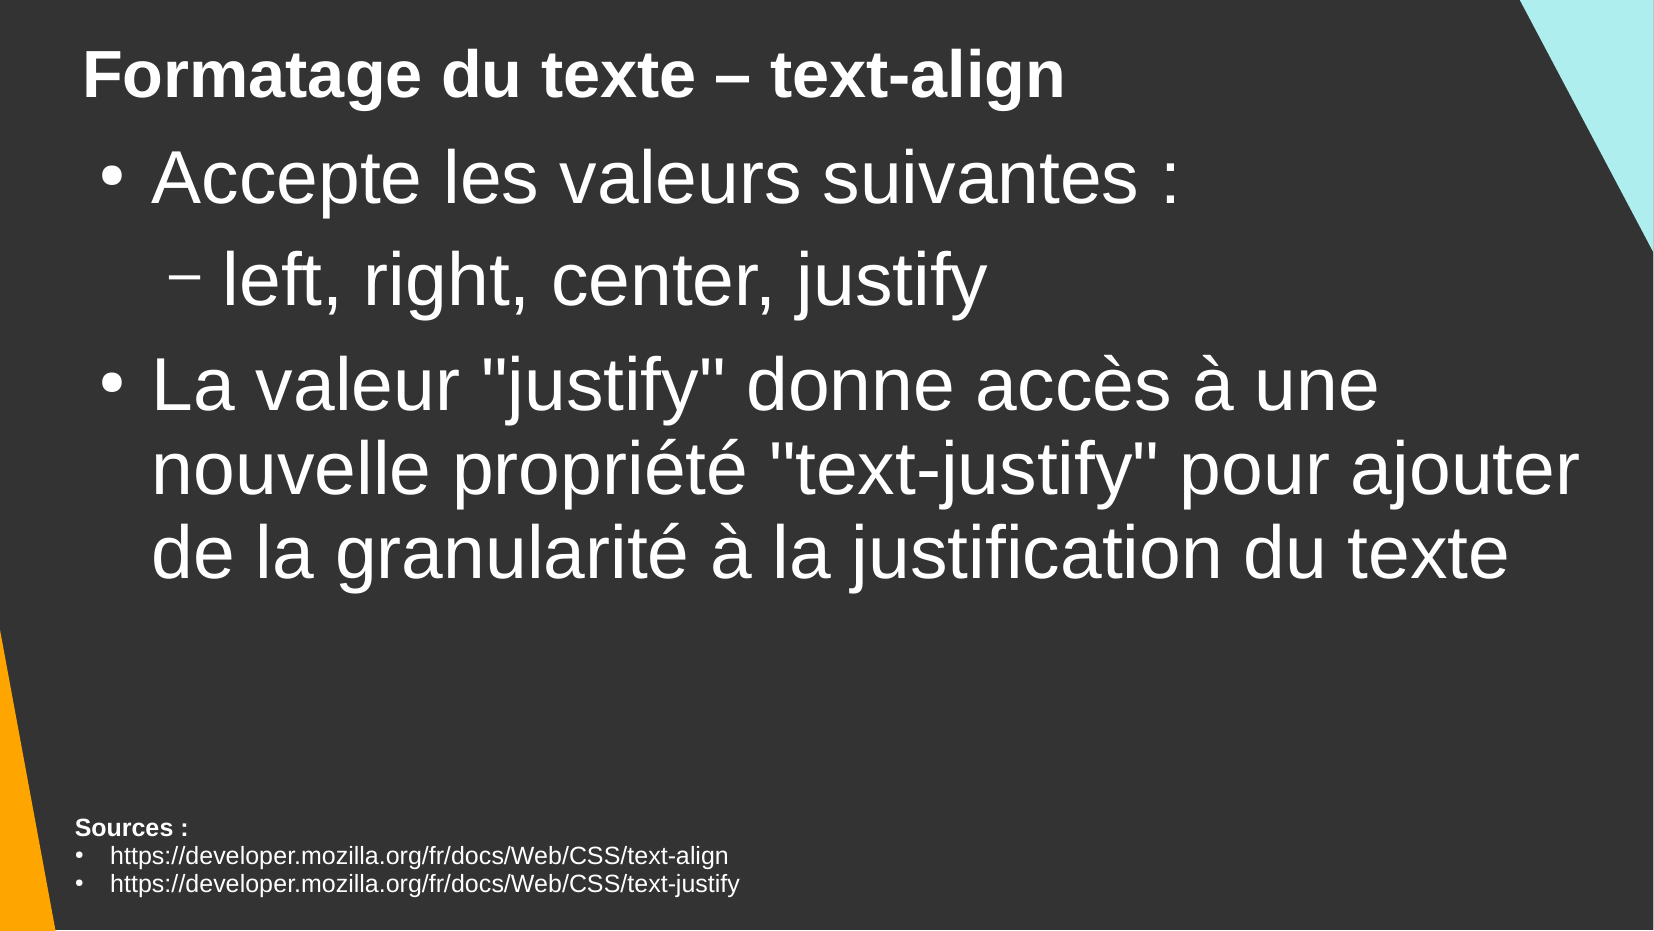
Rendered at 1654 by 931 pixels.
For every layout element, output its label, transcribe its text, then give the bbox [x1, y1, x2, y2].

text_box [0, 629, 56, 931]
text_box Sources : https://developer.mozilla.org/fr/docs/Web/CSS/text-align https://developer.mozilla.org/fr/docs/Web/CSS/text-justify [60, 806, 1546, 931]
title Formatage du texte – text-align [82, 37, 1571, 114]
text_box [1519, 0, 1654, 254]
list Accepte les valeurs suivantes : left, right, center, justify La valeur "justify" donne accès à une nouvelle propriété "text-justify" pour ajouter de la granularité à la justification du texte [80, 135, 1605, 721]
